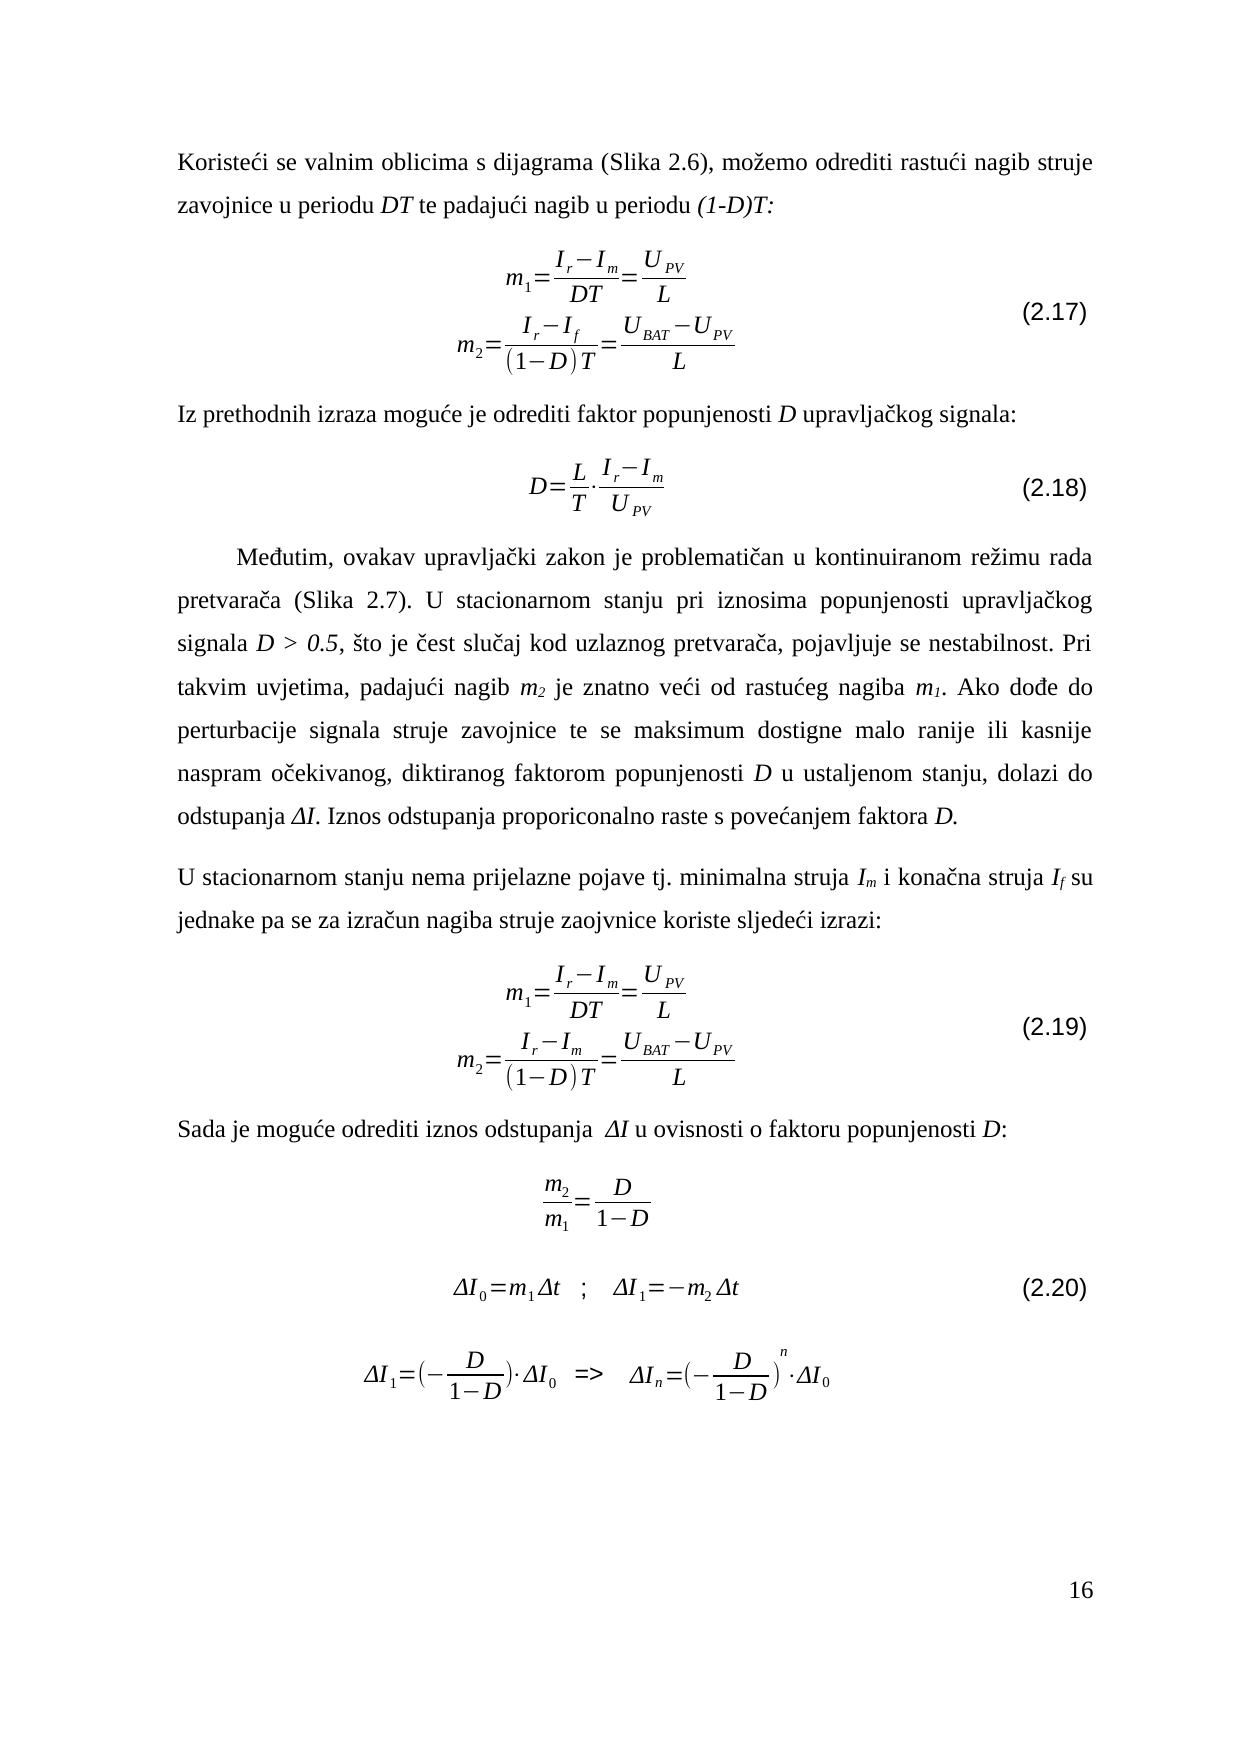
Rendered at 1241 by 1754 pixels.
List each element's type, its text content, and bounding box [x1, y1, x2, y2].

table_header (2.18) [1016, 448, 1093, 530]
text Koristeći se valnim oblicima s dijagrama (Slika 2.6), možemo odrediti rastući nagib struje zavojnice u periodu DT te padajući nagib u periodu (1-D)T: [177, 147, 1093, 219]
table_header (2.20) [1016, 1163, 1093, 1415]
table_header [177, 239, 1016, 387]
text Međutim, ovakav upravljački zakon je problematičan u kontinuiranom režimu rada pretvarača (Slika 2.7). U stacionarnom stanju pri iznosima popunjenosti upravljačkog signala D > 0.5, što je čest slučaj kod uzlaznog pretvarača, pojavljuje se nestabilnost. Pri takvim uvjetima, padajući nagib m2 je znatno veći od rastućeg nagiba m1. Ako dođe do perturbacije signala struje zavojnice te se maksimum dostigne malo ranije ili kasnije naspram očekivanog, diktiranog faktorom popunjenosti D u ustaljenom stanju, dolazi do odstupanja ΔI. Iznos odstupanja proporiconalno raste s povećanjem faktora D. [177, 542, 1093, 830]
table_header [177, 448, 1016, 530]
text Sada je moguće odrediti iznos odstupanja ΔI u ovisnosti o faktoru popunjenosti D: [177, 1114, 1093, 1143]
table_header ; => [177, 1163, 1016, 1415]
table_header (2.17) [1016, 239, 1093, 387]
text Iz prethodnih izraza moguće je odrediti faktor popunjenosti D upravljačkog signala: [177, 399, 1093, 428]
table_header (2.19) [1016, 955, 1093, 1102]
table_header [177, 955, 1016, 1102]
text U stacionarnom stanju nema prijelazne pojave tj. minimalna struja Im i konačna struja If su jednake pa se za izračun nagiba struje zaojvnice koriste sljedeći izrazi: [177, 862, 1093, 934]
